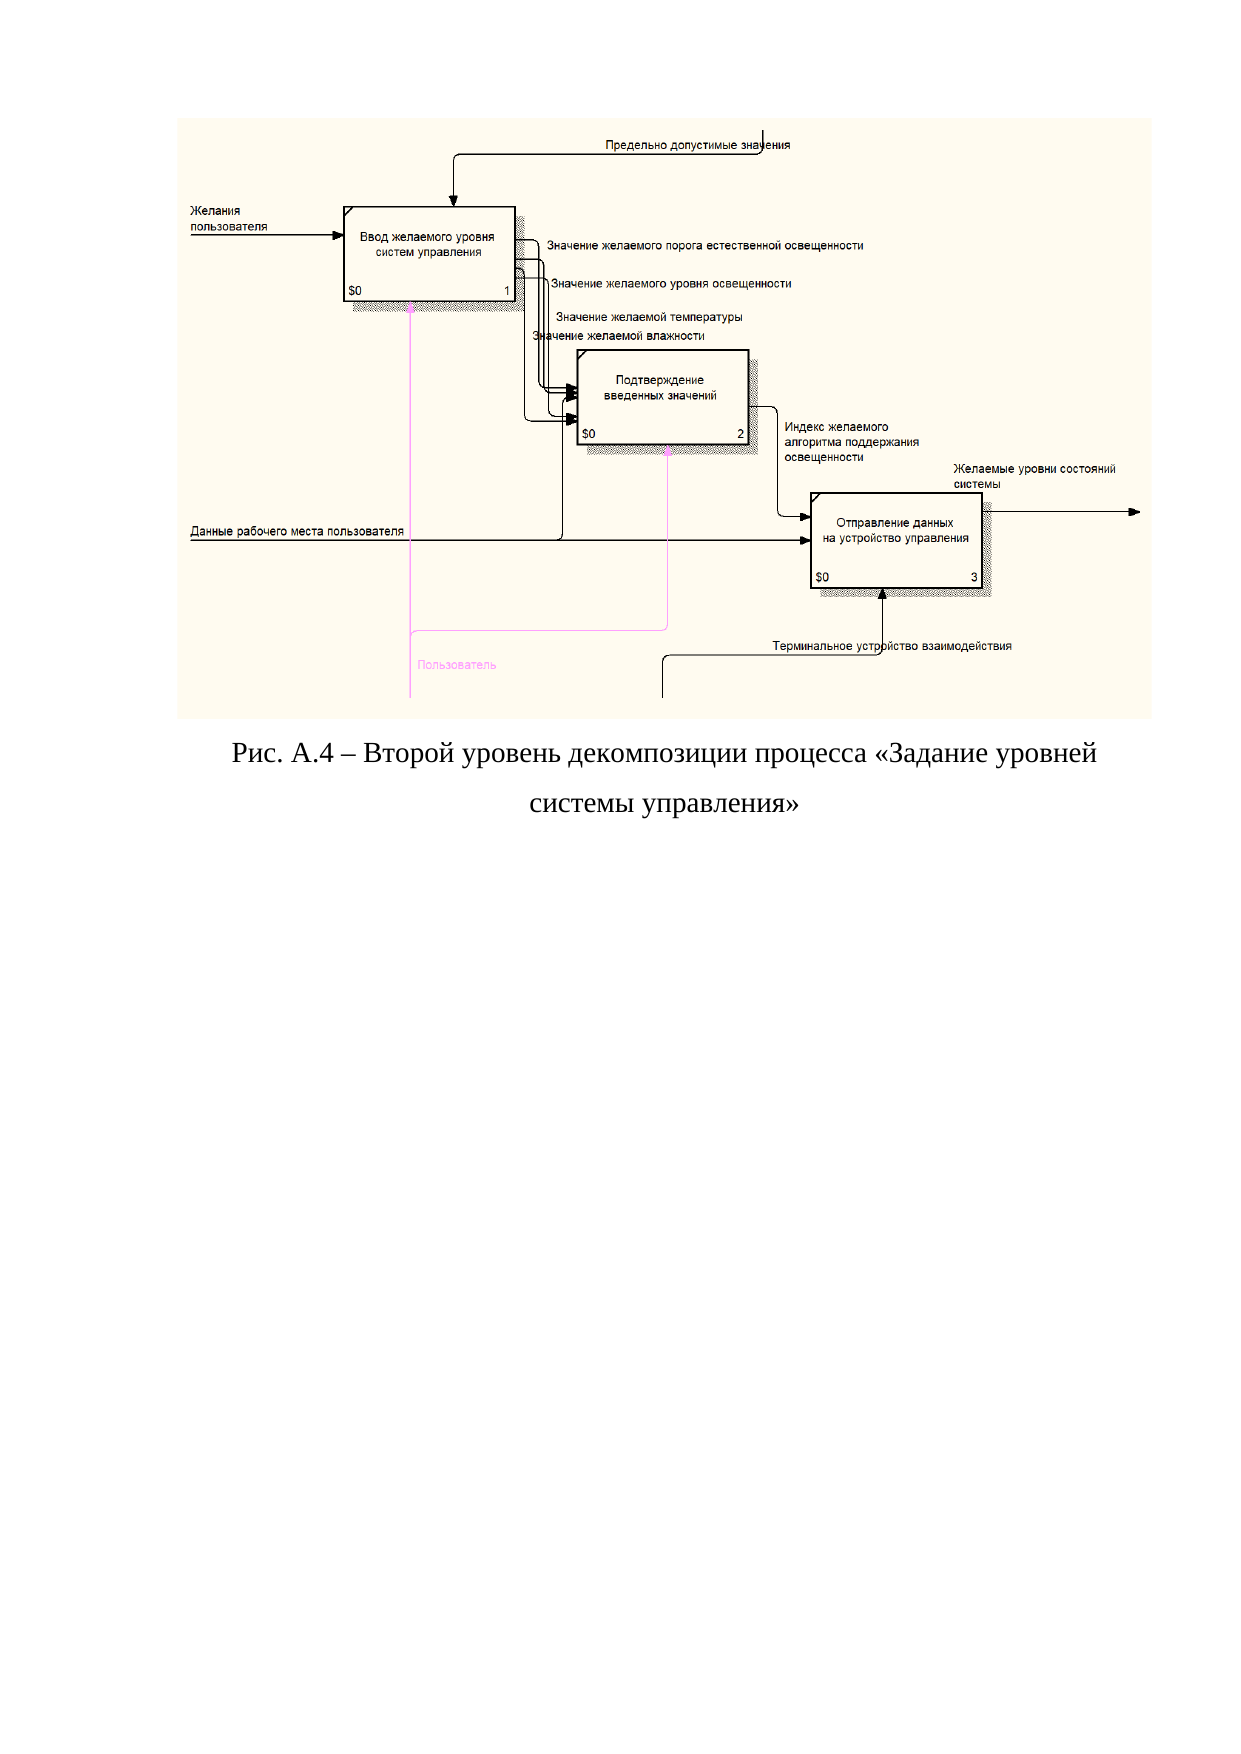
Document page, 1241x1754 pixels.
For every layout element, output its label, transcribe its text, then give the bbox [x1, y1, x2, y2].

text Рис. А.4 – Второй уровень декомпозиции процесса «Задание уровней системы управления» [177, 719, 1152, 819]
picture [177, 118, 1152, 719]
